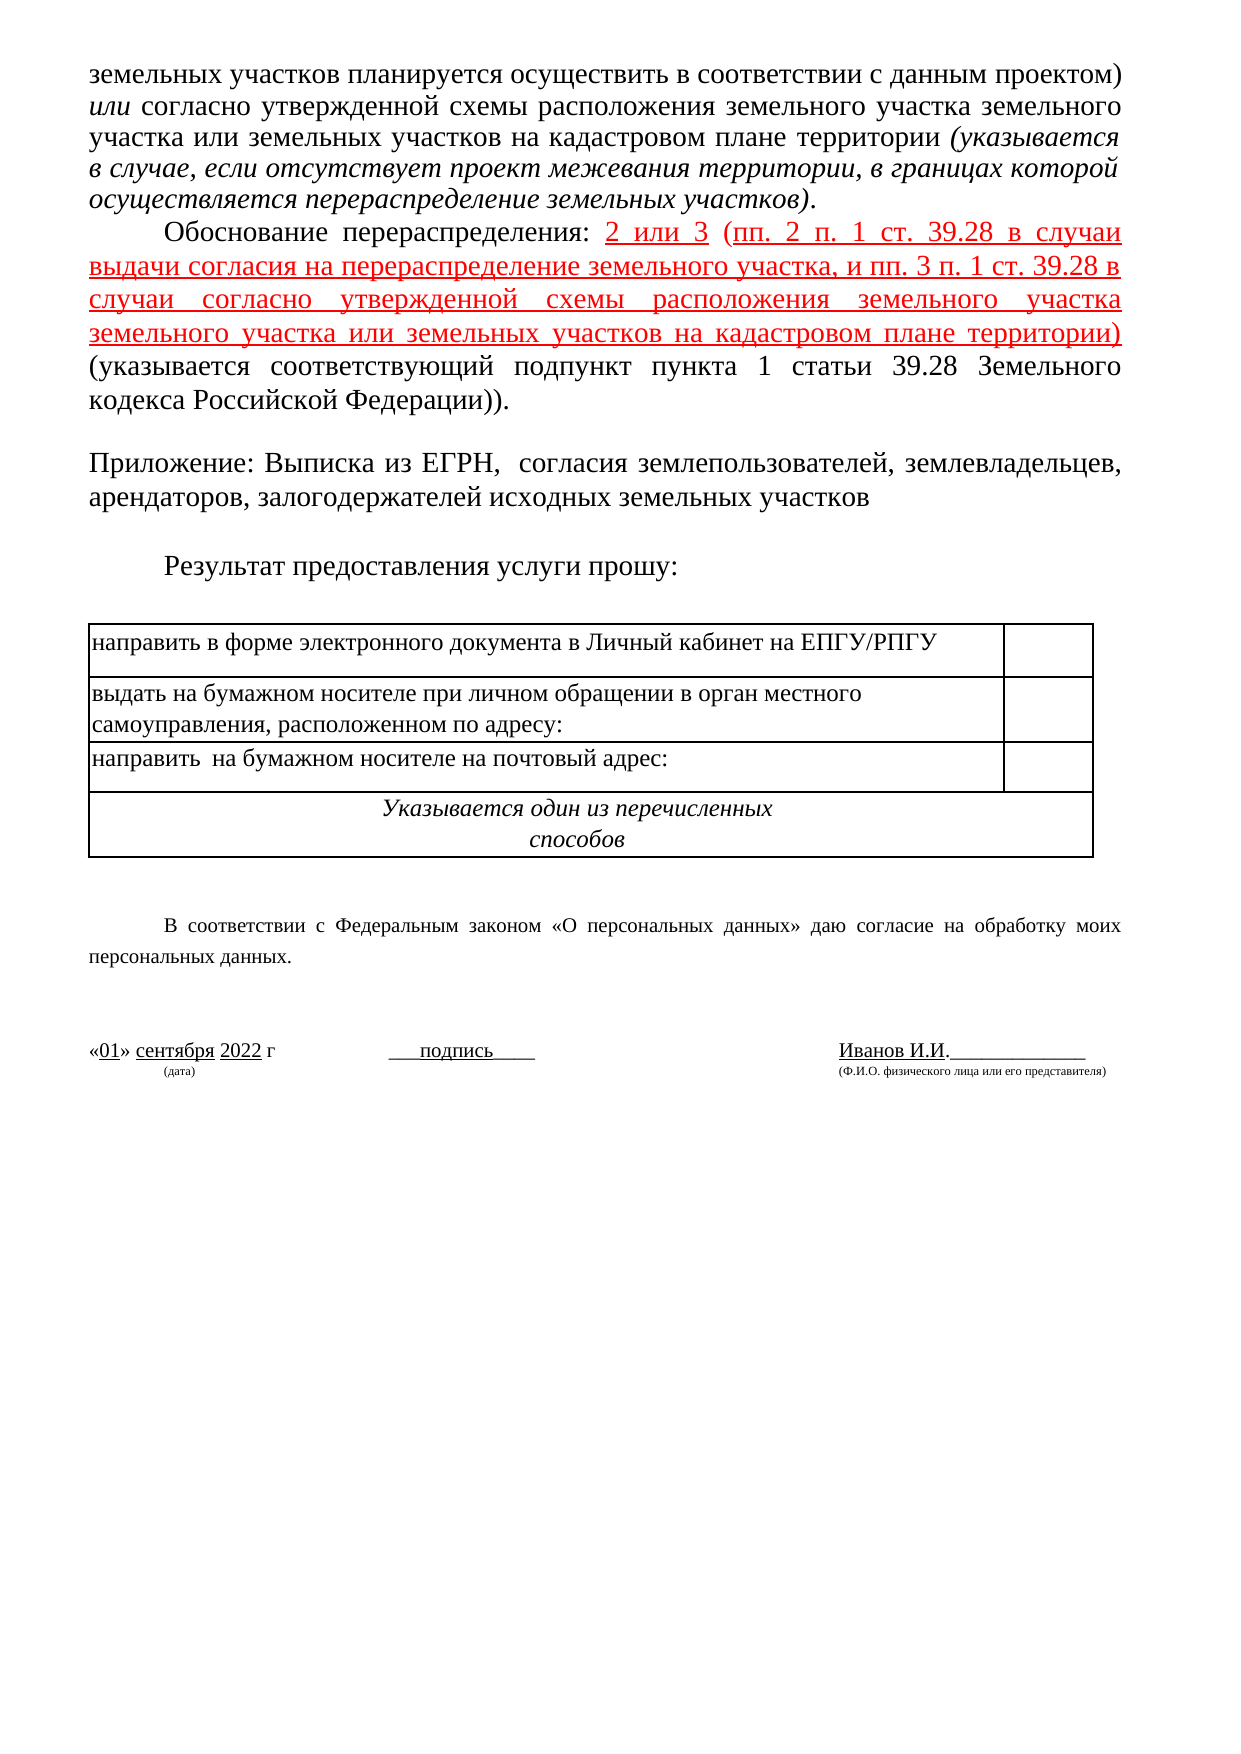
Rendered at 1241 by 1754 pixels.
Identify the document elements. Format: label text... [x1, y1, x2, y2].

text земельного участка или земельных участков на кадастровом плане территории) [89, 312, 1122, 344]
text (дата) (Ф.И.О. физического лица или его представителя) [89, 1064, 1122, 1078]
table_cell выдать на бумажном носителе при личном обращении в орган местного самоуправления, расположенном по адресу: [90, 678, 1003, 741]
table_header направить в форме электронного документа в Личный кабинет на ЕПГУ/РПГУ [90, 625, 1003, 676]
table_cell [1005, 678, 1092, 741]
table_header [1005, 625, 1092, 676]
table_cell [1005, 743, 1092, 791]
table_cell Указывается один из перечисленных способов [90, 793, 1092, 856]
text (указывается соответствующий подпункт пункта 1 статьи 39.28 Земельного кодекса Российской Федерации)). [89, 346, 1122, 416]
text Обоснование перераспределения: 2 или 3 (пп. 2 п. 1 ст. 39.28 в случаи выдачи согласия на перераспределение земельного участка, и пп. 3 п. 1 ст. 39.28 в случаи согласно утвержденной схемы расположения земельного участка [89, 214, 1122, 310]
text «01» сентября 2022 г ___подпись____ Иванов И.И._____________ [89, 1033, 1122, 1064]
text Результат предоставления услуги прошу: [89, 551, 1122, 582]
text Приложение: Выписка из ЕГРН, согласия землепользователей, землевладельцев, арендаторов, залогодержателей исходных земельных участков [89, 445, 1122, 512]
text земельных участков планируется осуществить в соответствии с данным проектом) или согласно утвержденной схемы расположения земельного участка земельного участка или земельных участков на кадастровом плане территории (указывается в случае, если отсутствует проект межевания территории, в границах которой осуществляется перераспределение земельных участков). [89, 59, 1122, 214]
text В соответствии с Федеральным законом «О персональных данных» даю согласие на обработку моих персональных данных. [89, 908, 1122, 970]
table_cell направить на бумажном носителе на почтовый адрес: [90, 743, 1003, 791]
